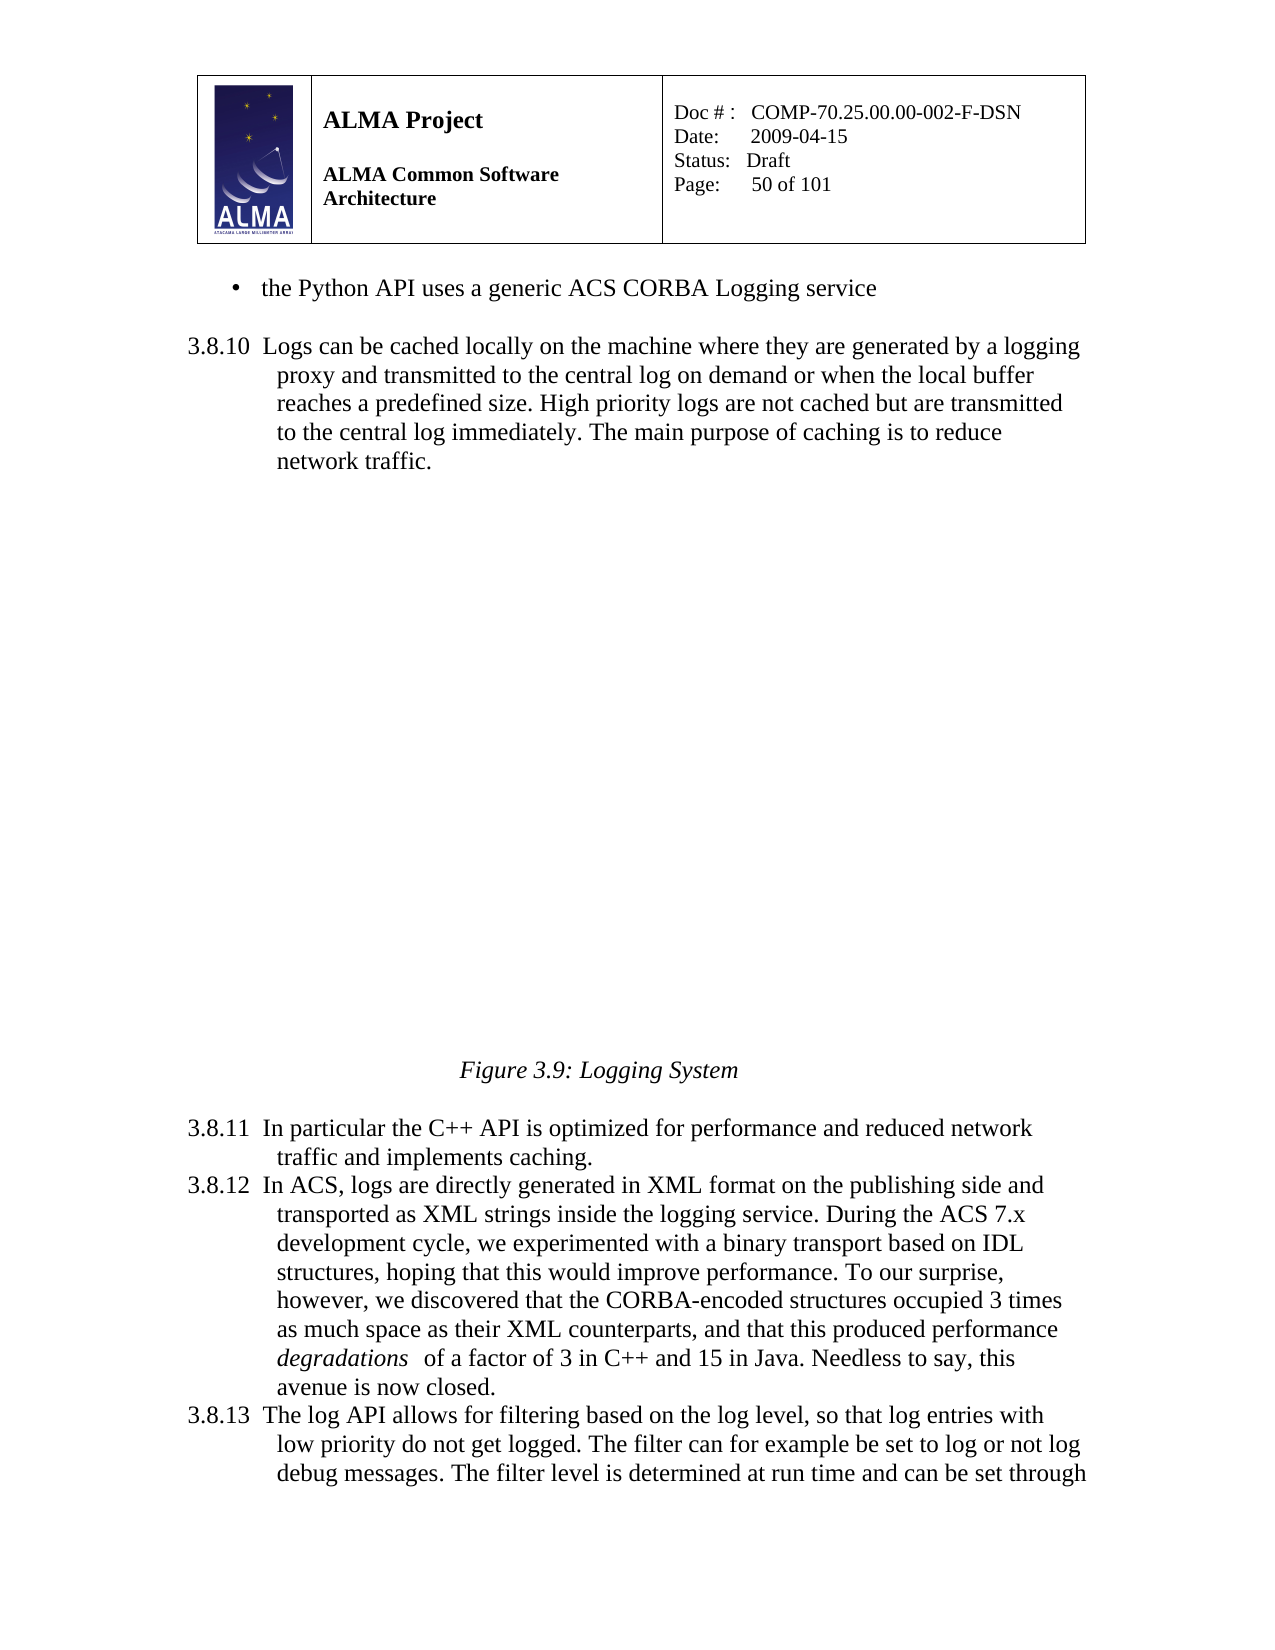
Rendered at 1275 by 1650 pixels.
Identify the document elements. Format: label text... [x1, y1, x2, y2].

subtitle The log API allows for filtering based on the log level, so that log entries with low priority do not get logged. The filter can for example be set to log or not log debug messages. The filter level is determined at run time and can be set through [187, 1400, 1087, 1487]
picture [214, 85, 293, 235]
subtitle In particular the C++ API is optimized for performance and reduced network traffic and implements caching. [187, 1113, 1087, 1170]
text Figure 3.9: Logging System [187, 1055, 1012, 1084]
subtitle Logs can be cached locally on the machine where they are generated by a logging proxy and transmitted to the central log on demand or when the local buffer reaches a predefined size. High priority logs are not cached but are transmitted to the central log immediately. The main purpose of caching is to reduce network traffic. [187, 331, 1087, 475]
list the Python API uses a generic ACS CORBA Logging service [232, 273, 1012, 302]
subtitle In ACS, logs are directly generated in XML format on the publishing side and transported as XML strings inside the logging service. During the ACS 7.x development cycle, we experimented with a binary transport based on IDL structures, hoping that this would improve performance. To our surprise, however, we discovered that the CORBA-encoded structures occupied 3 times as much space as their XML counterparts, and that this produced performance degradations of a factor of 3 in C++ and 15 in Java. Needless to say, this avenue is now closed. [187, 1170, 1087, 1400]
